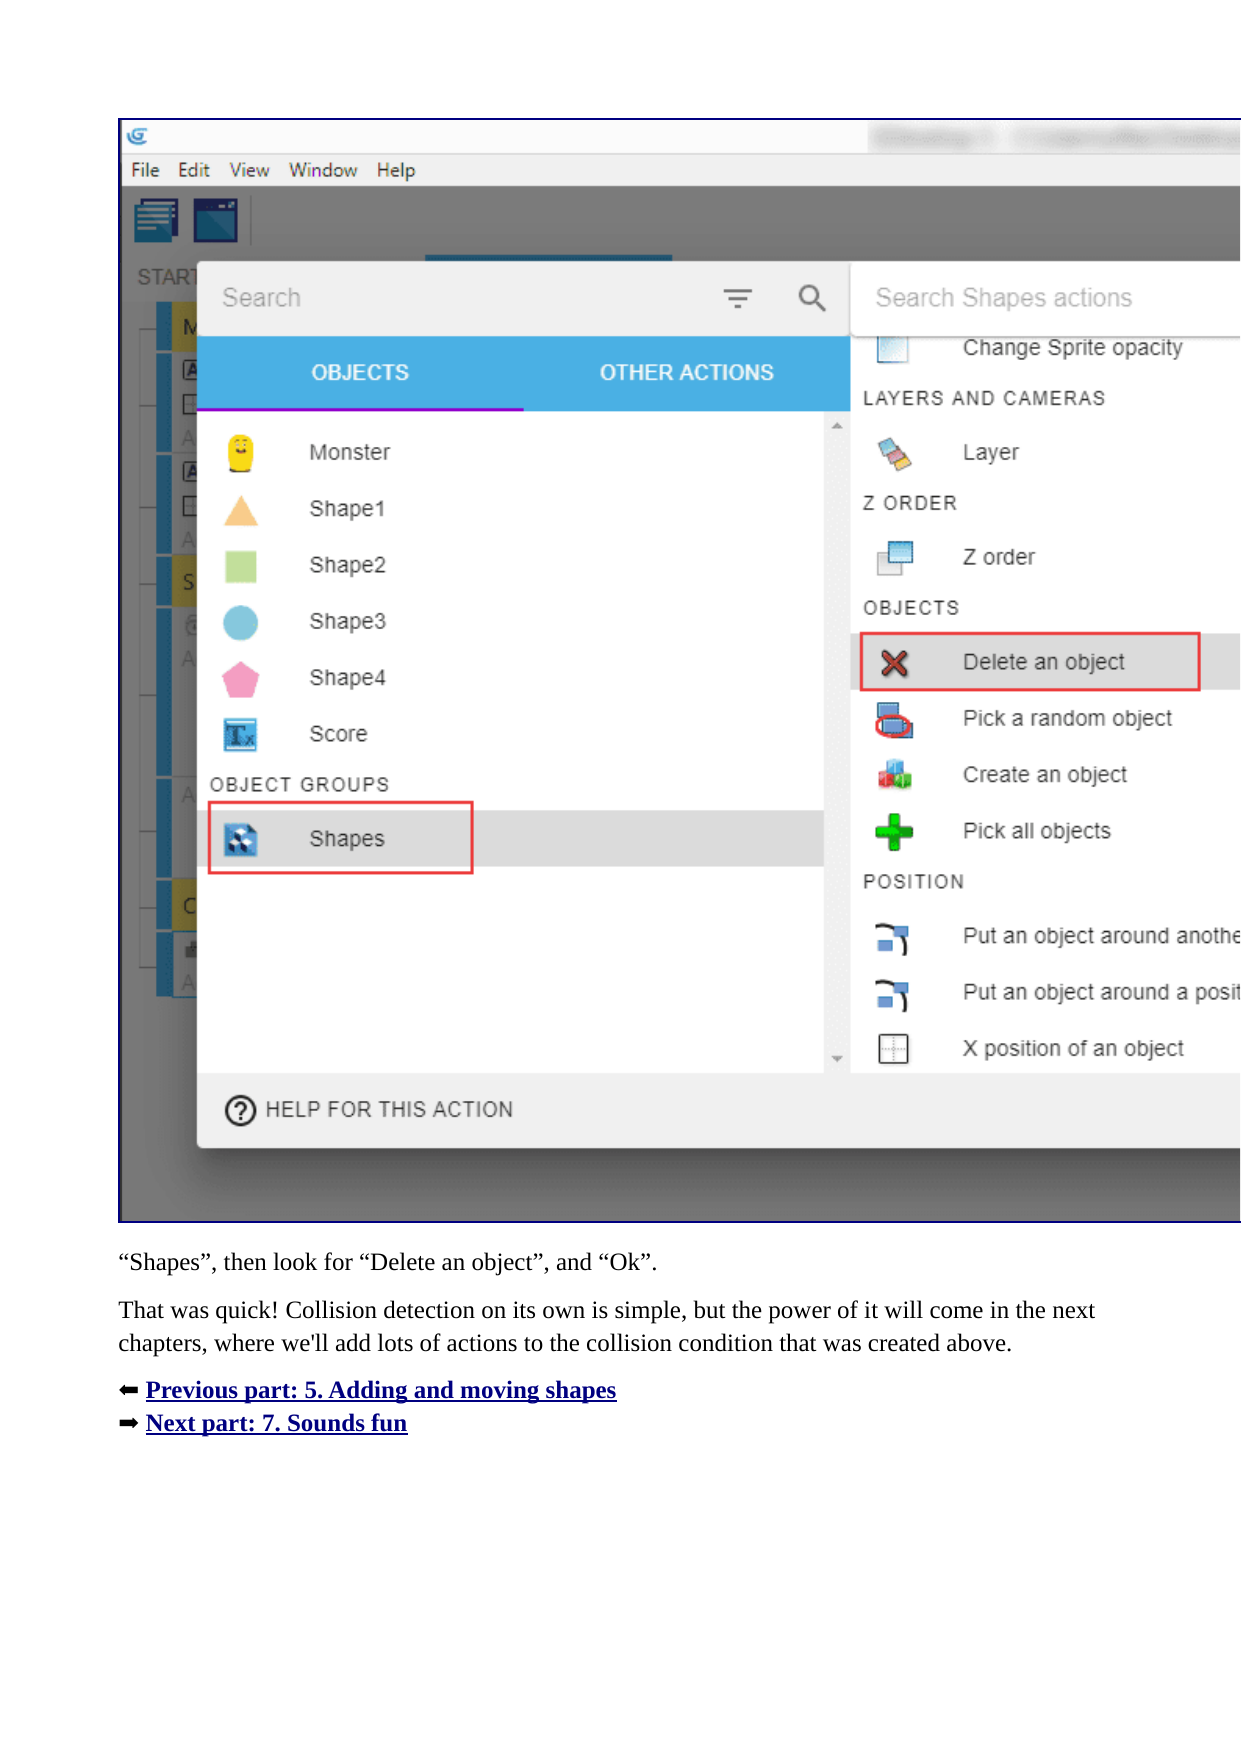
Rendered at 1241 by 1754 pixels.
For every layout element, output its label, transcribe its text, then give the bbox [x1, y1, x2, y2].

picture [120, 120, 1241, 1221]
text That was quick! Collision detection on its own is simple, but the power of it will come in the next chapters, where we'll add lots of actions to the collision condition that was created above. [118, 1295, 1122, 1356]
text ⬅️ Previous part: 5. Adding and moving shapes ➡️ Next part: 7. Sounds fun [118, 1375, 1122, 1437]
text “Shapes”, then look for “Delete an object”, and “Ok”. [118, 1247, 1122, 1276]
